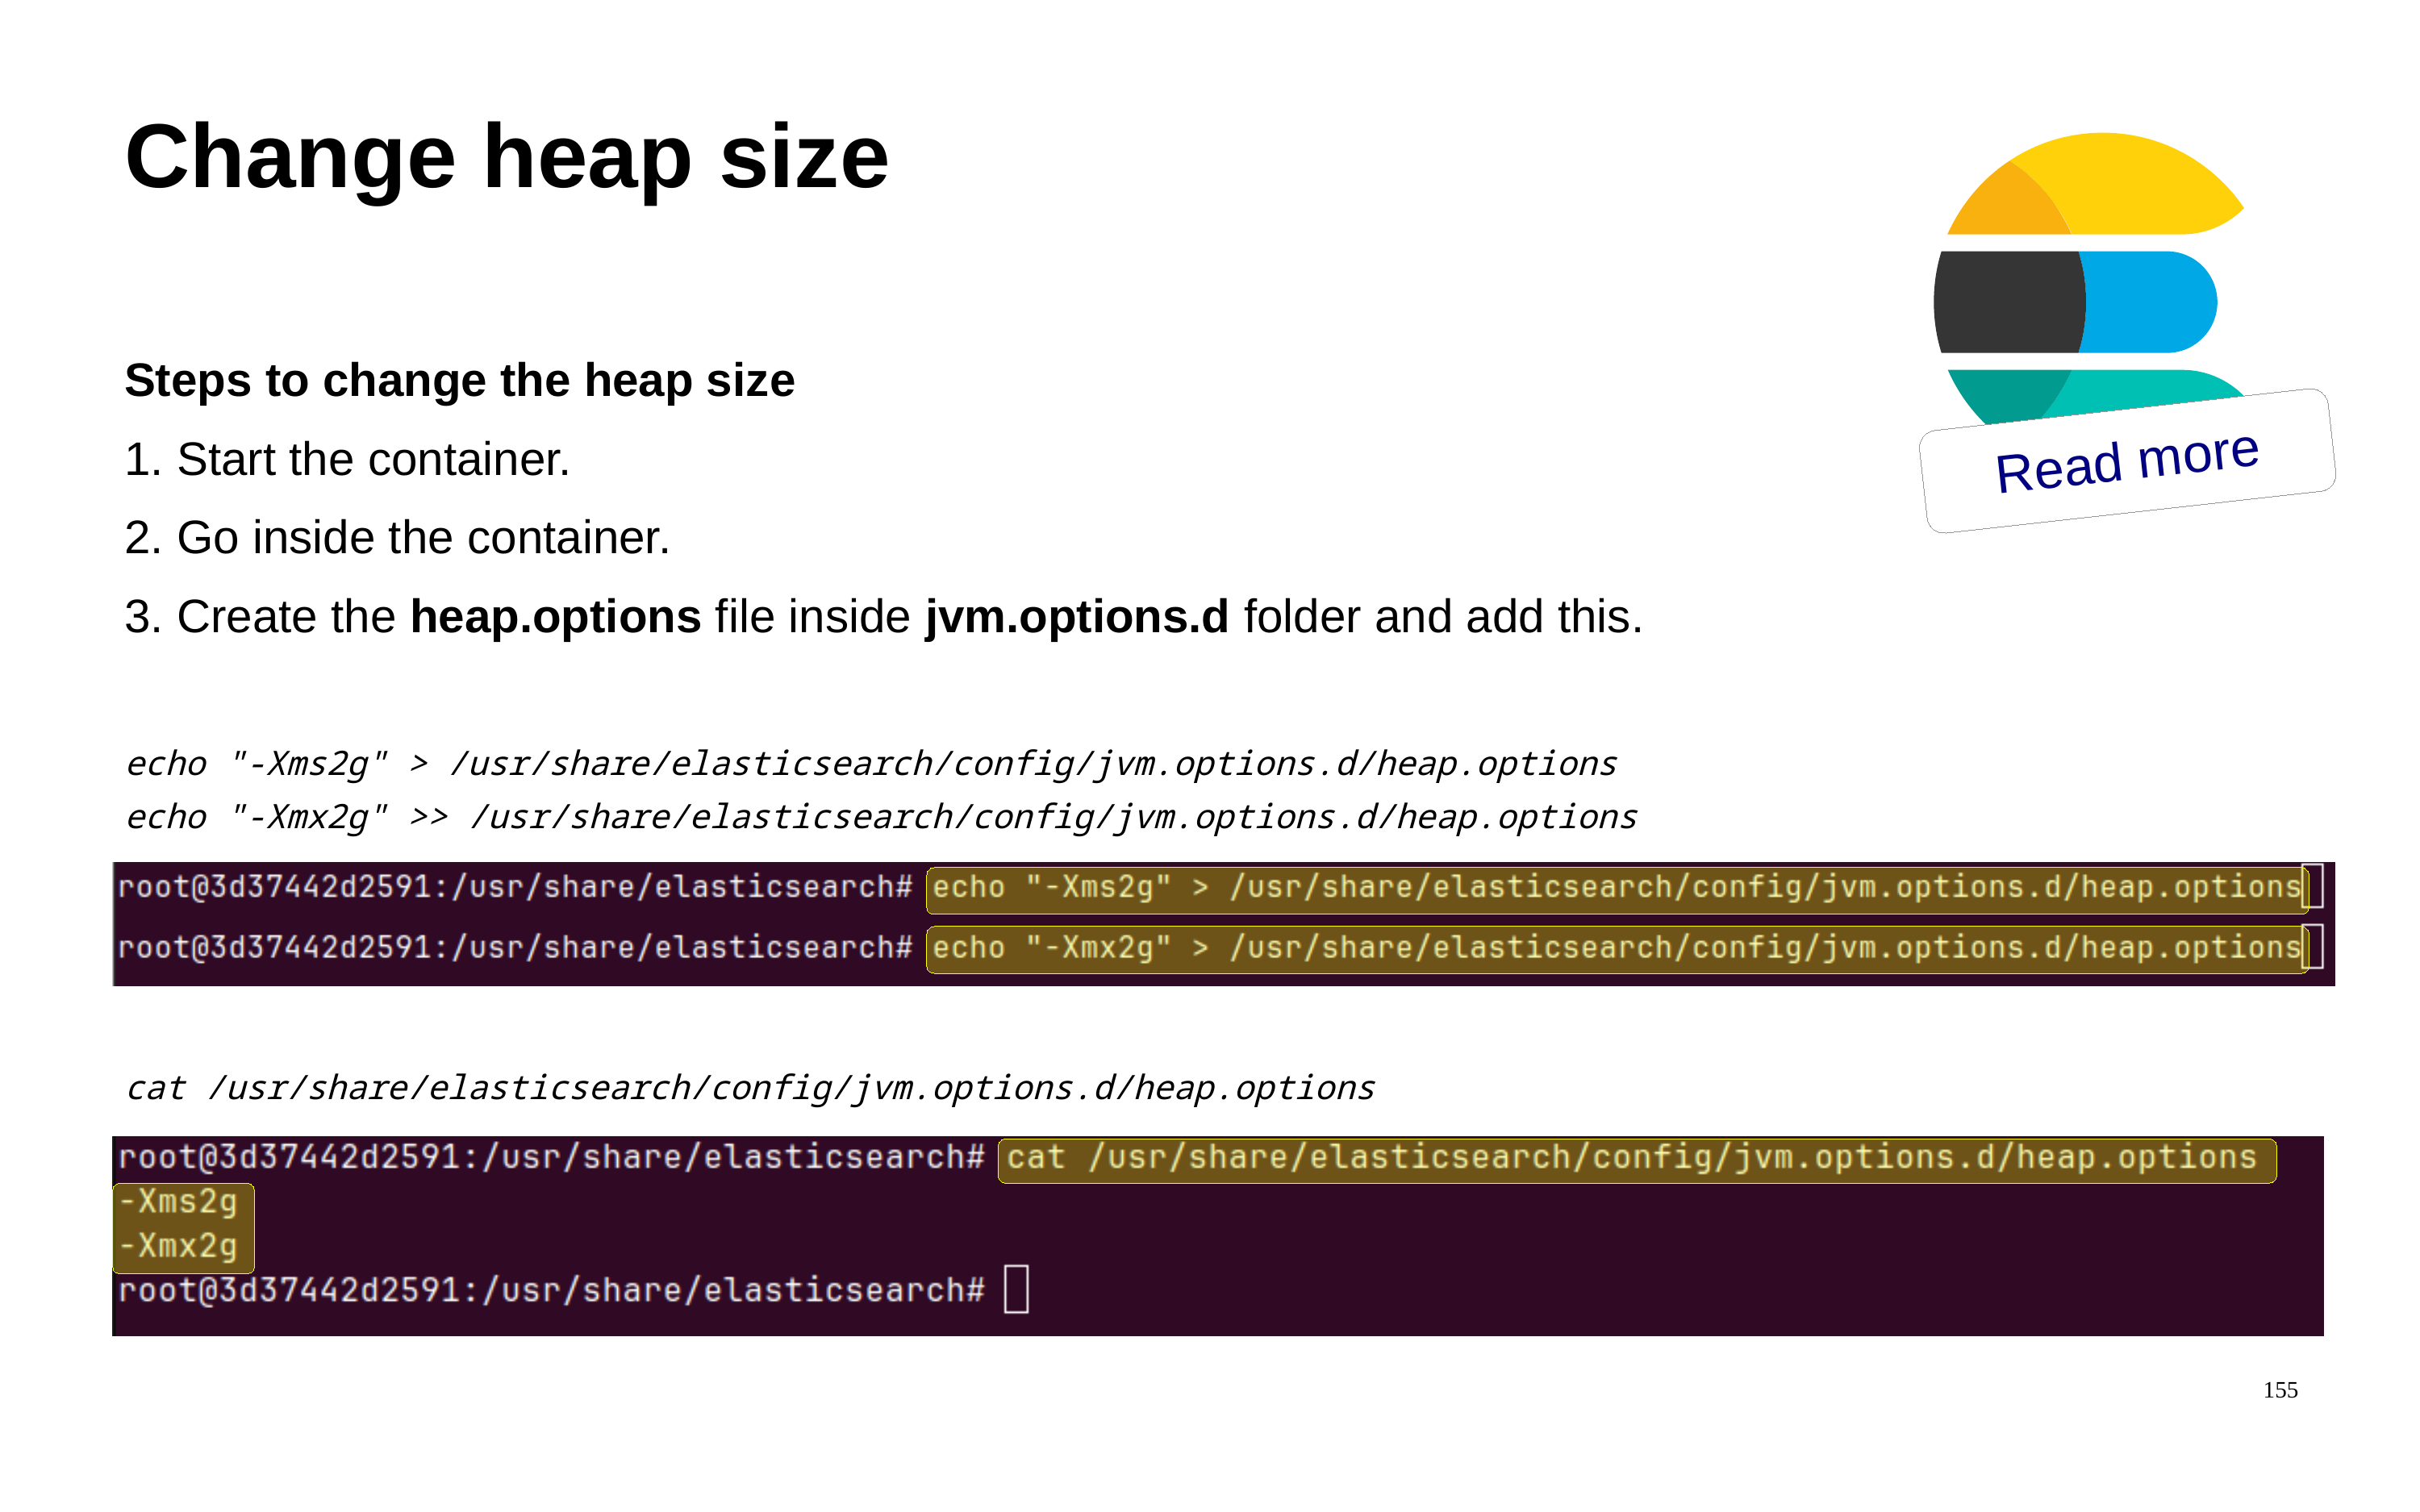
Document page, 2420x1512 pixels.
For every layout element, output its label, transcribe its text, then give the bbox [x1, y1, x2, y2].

text_box [112, 1183, 255, 1274]
text_box Steps to change the heap size Start the container. Go inside the container. Create the heap.options file inside jvm.options.d folder and add this. [112, 322, 1750, 648]
text_box echo "-Xms2g" > /usr/share/elasticsearch/config/jvm.options.d/heap.options echo "-Xmx2g" >> /usr/share/elasticsearch/config/jvm.options.d/heap.options [112, 727, 1827, 852]
text_box [926, 867, 2309, 914]
picture [112, 862, 2335, 986]
text_box Change heap size [112, 61, 1641, 251]
text_box cat /usr/share/elasticsearch/config/jvm.options.d/heap.options [112, 1051, 1827, 1114]
text_box [926, 926, 2309, 974]
picture [112, 1136, 2324, 1336]
text_box [998, 1139, 2277, 1184]
picture [1890, 111, 2290, 498]
text_box Read more [1919, 389, 2336, 534]
